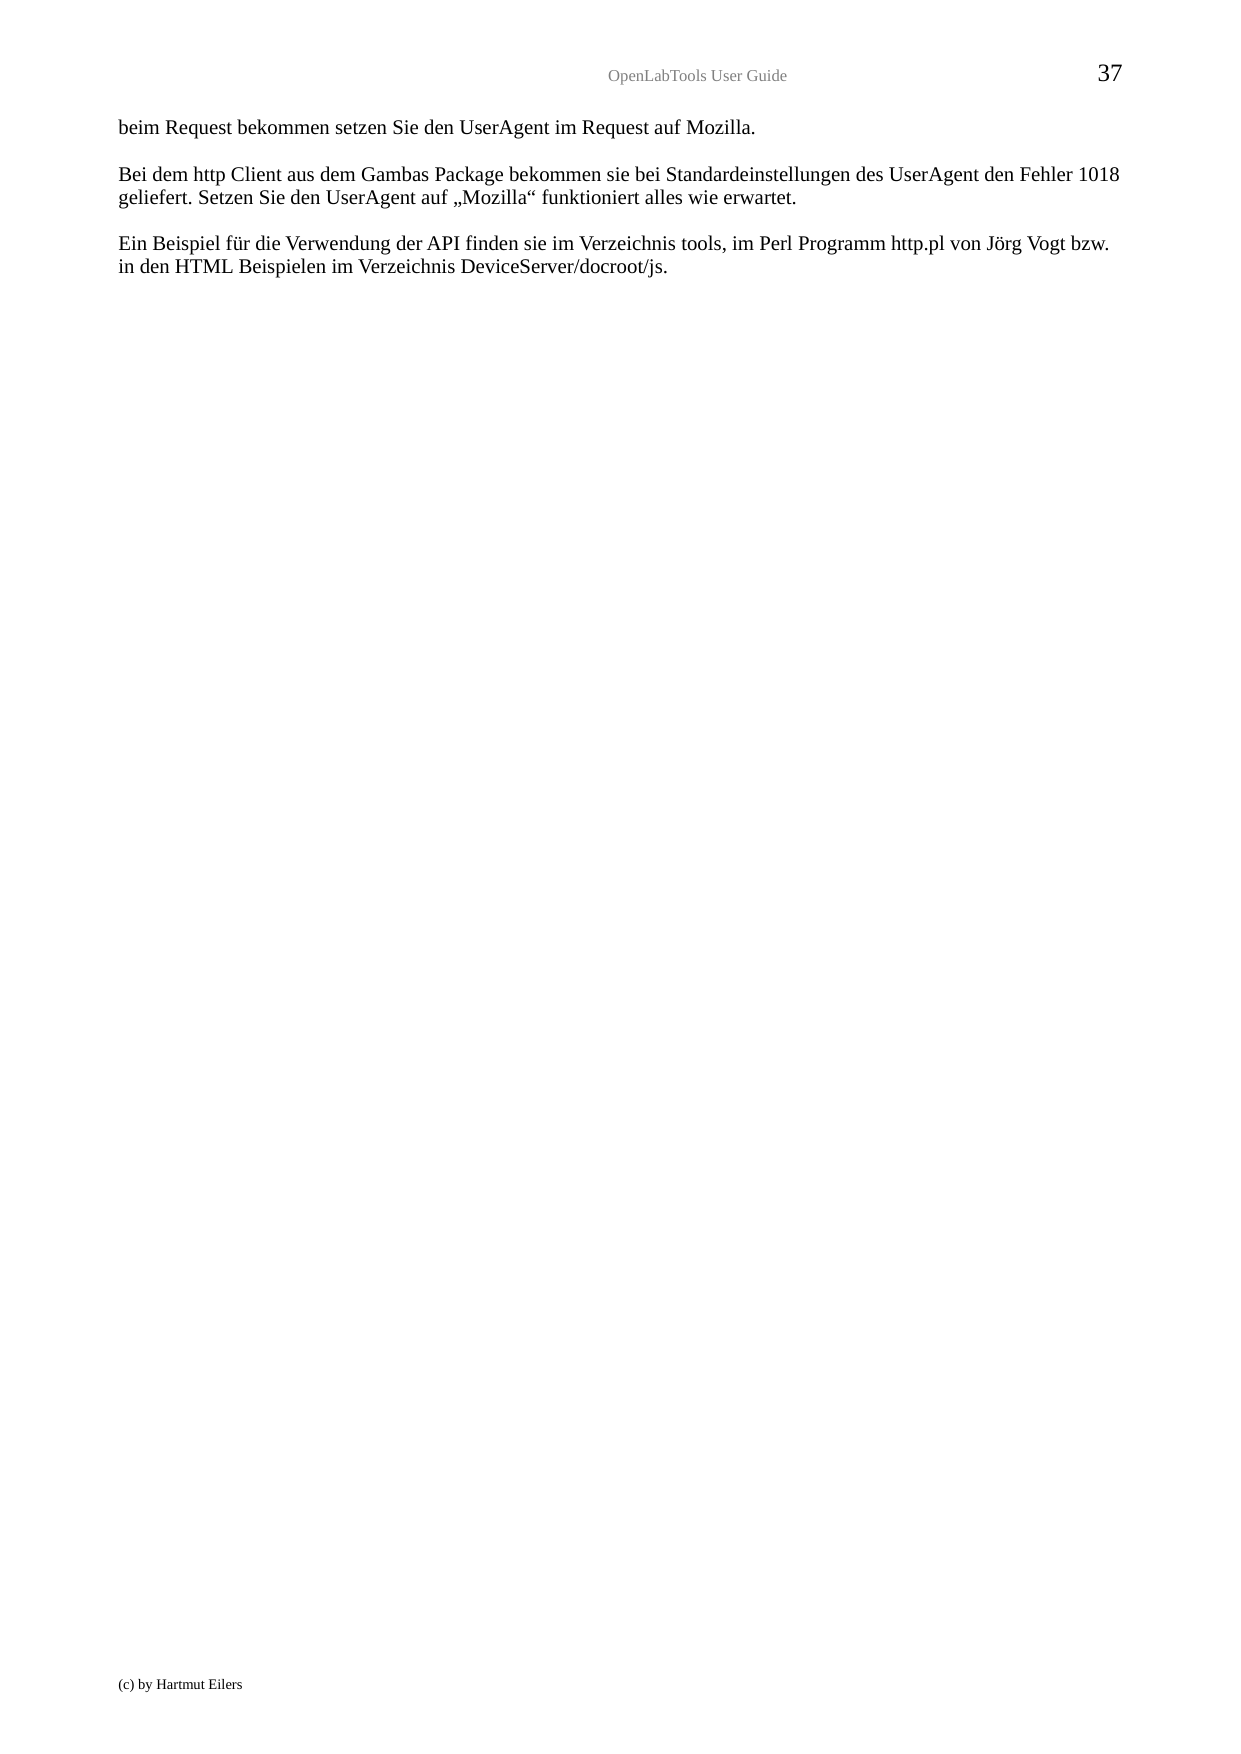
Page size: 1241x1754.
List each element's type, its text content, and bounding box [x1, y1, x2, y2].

text beim Request bekommen setzen Sie den UserAgent im Request auf Mozilla. [118, 116, 1122, 139]
text Ein Beispiel für die Verwendung der API finden sie im Verzeichnis tools, im Perl Programm http.pl von Jörg Vogt bzw. in den HTML Beispielen im Verzeichnis DeviceServer/docroot/js. [118, 232, 1122, 278]
text geliefert. Setzen Sie den UserAgent auf „Mozilla“ funktioniert alles wie erwartet. [118, 186, 1122, 209]
text Bei dem http Client aus dem Gambas Package bekommen sie bei Standardeinstellungen des UserAgent den Fehler 1018 [118, 162, 1122, 186]
